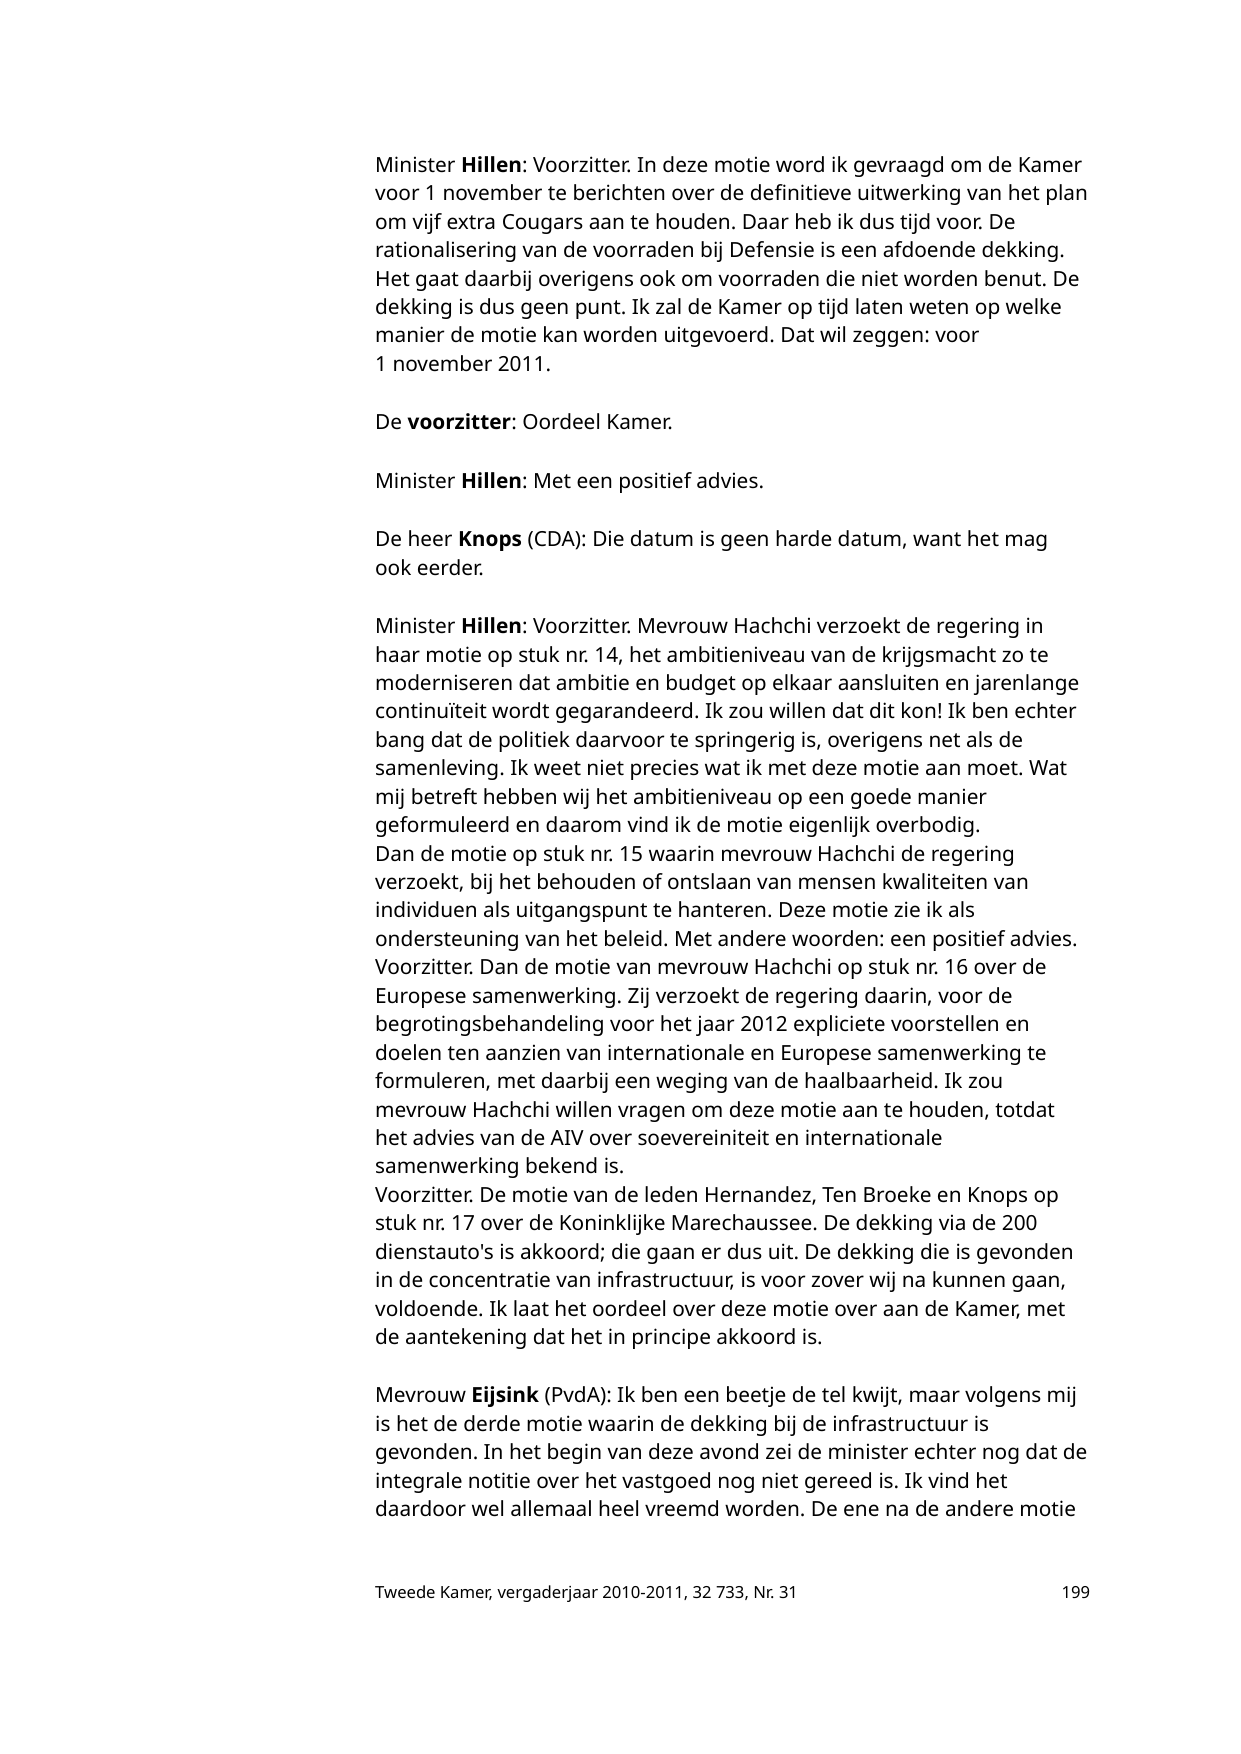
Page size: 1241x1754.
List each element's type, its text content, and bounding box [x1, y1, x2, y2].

text De heer Knops (CDA): Die datum is geen harde datum, want het mag ook eerder. [375, 524, 1090, 581]
text Voorzitter. De motie van de leden Hernandez, Ten Broeke en Knops op stuk nr. 17 over de Koninklijke Marechaussee. De dekking via de 200 dienstauto's is akkoord; die gaan er dus uit. De dekking die is gevonden in de concentratie van infrastructuur, is voor zover wij na kunnen gaan, voldoende. Ik laat het oordeel over deze motie over aan de Kamer, met de aantekening dat het in principe akkoord is. [375, 1180, 1090, 1351]
text De voorzitter: Oordeel Kamer. [375, 407, 1090, 436]
text Voorzitter. Dan de motie van mevrouw Hachchi op stuk nr. 16 over de Europese samenwerking. Zij verzoekt de regering daarin, voor de begrotingsbehandeling voor het jaar 2012 expliciete voorstellen en doelen ten aanzien van internationale en Europese samenwerking te formuleren, met daarbij een weging van de haalbaarheid. Ik zou mevrouw Hachchi willen vragen om deze motie aan te houden, totdat het advies van de AIV over soevereiniteit en internationale samenwerking bekend is. [375, 952, 1090, 1180]
text Dan de motie op stuk nr. 15 waarin mevrouw Hachchi de regering verzoekt, bij het behouden of ontslaan van mensen kwaliteiten van individuen als uitgangspunt te hanteren. Deze motie zie ik als ondersteuning van het beleid. Met andere woorden: een positief advies. [375, 839, 1090, 952]
text Minister Hillen: Met een positief advies. [375, 466, 1090, 494]
text Minister Hillen: Voorzitter. In deze motie word ik gevraagd om de Kamer voor 1 november te berichten over de definitieve uitwerking van het plan om vijf extra Cougars aan te houden. Daar heb ik dus tijd voor. De rationalisering van de voorraden bij Defensie is een afdoende dekking. Het gaat daarbij overigens ook om voorraden die niet worden benut. De dekking is dus geen punt. Ik zal de Kamer op tijd laten weten op welke manier de motie kan worden uitgevoerd. Dat wil zeggen: voor 1 november 2011. [375, 150, 1090, 377]
text Minister Hillen: Voorzitter. Mevrouw Hachchi verzoekt de regering in haar motie op stuk nr. 14, het ambitieniveau van de krijgsmacht zo te moderniseren dat ambitie en budget op elkaar aansluiten en jarenlange continuïteit wordt gegarandeerd. Ik zou willen dat dit kon! Ik ben echter bang dat de politiek daarvoor te springerig is, overigens net als de samenleving. Ik weet niet precies wat ik met deze motie aan moet. Wat mij betreft hebben wij het ambitieniveau op een goede manier geformuleerd en daarom vind ik de motie eigenlijk overbodig. [375, 611, 1090, 839]
text Mevrouw Eijsink (PvdA): Ik ben een beetje de tel kwijt, maar volgens mij is het de derde motie waarin de dekking bij de infrastructuur is gevonden. In het begin van deze avond zei de minister echter nog dat de integrale notitie over het vastgoed nog niet gereed is. Ik vind het daardoor wel allemaal heel vreemd worden. De ene na de andere motie [375, 1381, 1090, 1523]
